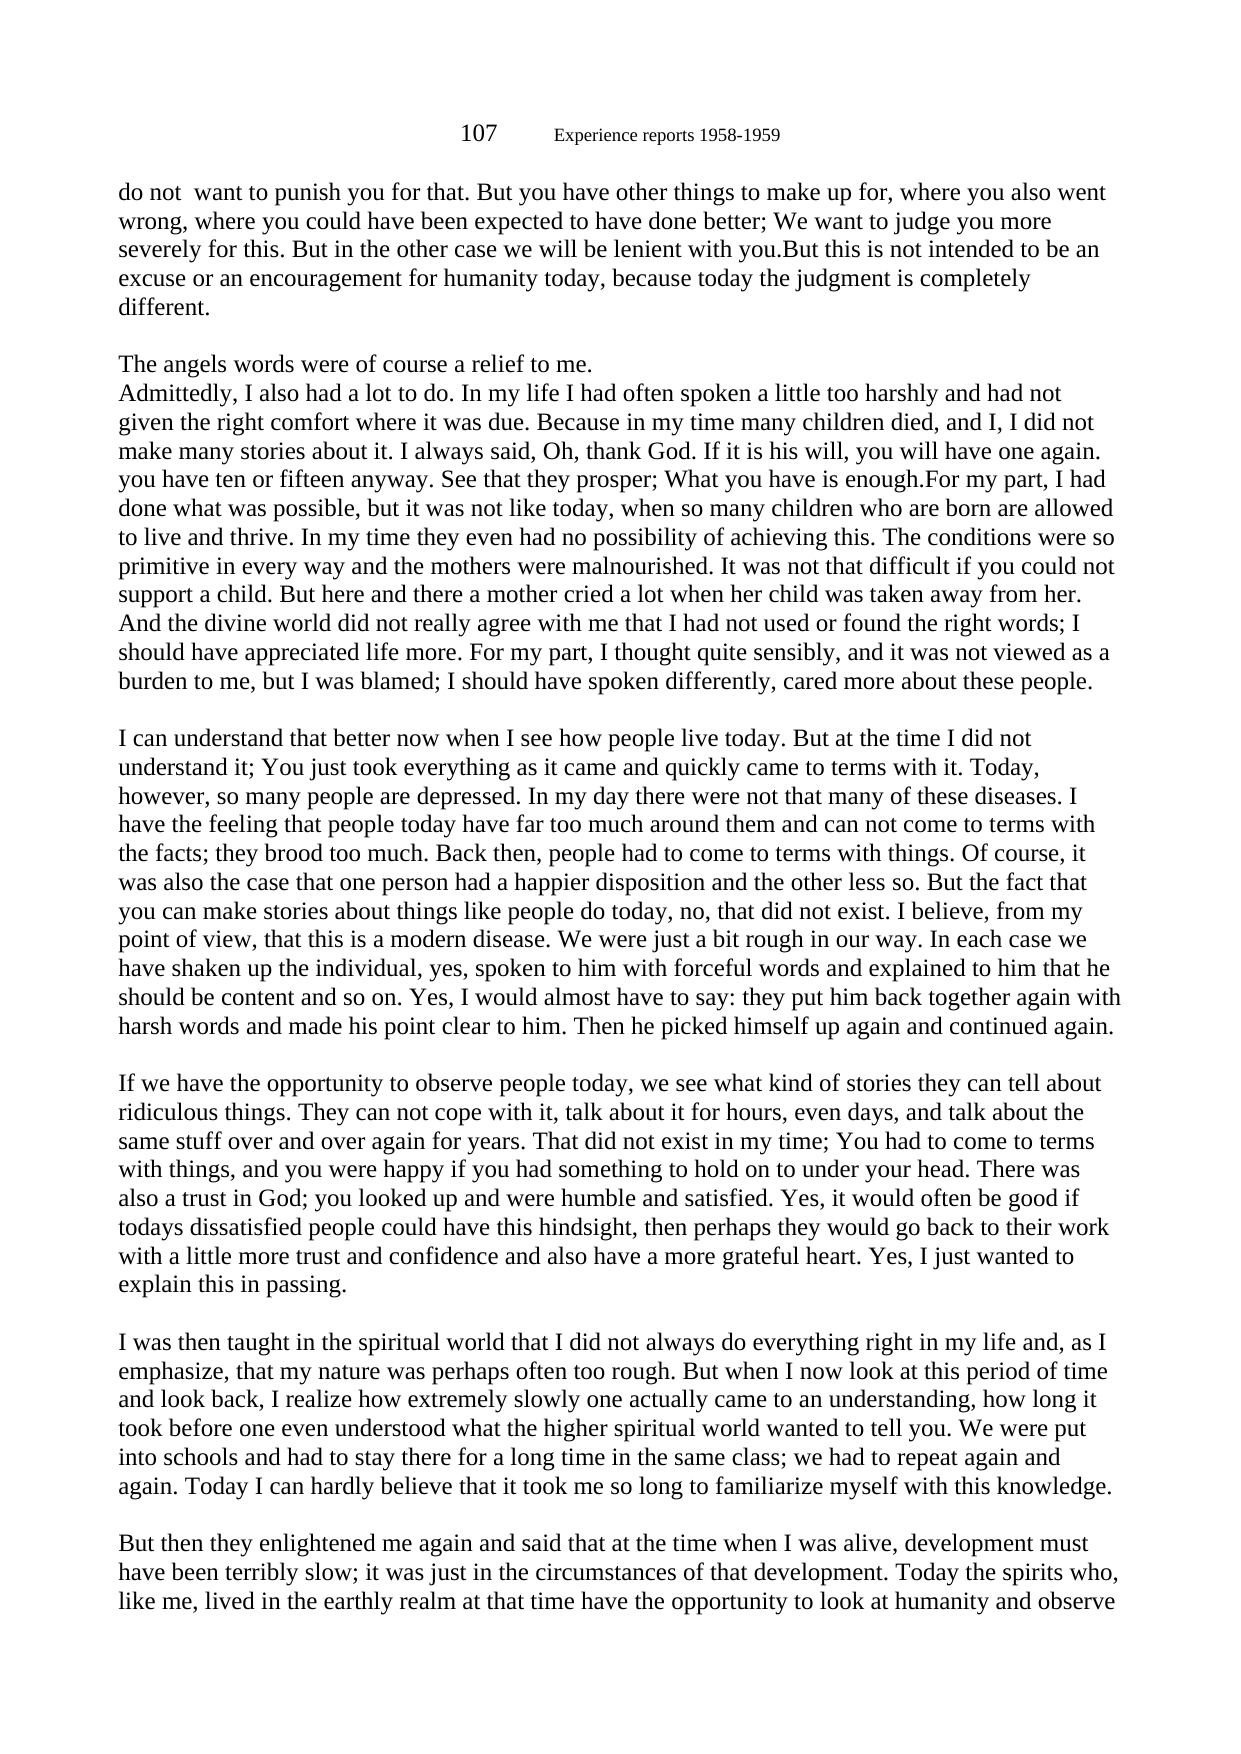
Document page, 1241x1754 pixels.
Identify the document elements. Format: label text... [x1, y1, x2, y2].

text do not want to punish you for that. But you have other things to make up for, where you also went wrong, where you could have been expected to have done better; We want to judge you more severely for this. But in the other case we will be lenient with you.But this is not intended to be an excuse or an encouragement for humanity today, because today the judgment is completely different. [118, 177, 1122, 321]
text Admittedly, I also had a lot to do. In my life I had often spoken a little too harshly and had not given the right comfort where it was due. Because in my time many children died, and I, I did not make many stories about it. I always said, Oh, thank God. If it is his will, you will have one again. you have ten or fifteen anyway. See that they prosper; What you have is enough.For my part, I had done what was possible, but it was not like today, when so many children who are born are allowed to live and thrive. In my time they even had no possibility of achieving this. The conditions were so primitive in every way and the mothers were malnourished. It was not that difficult if you could not support a child. But here and there a mother cried a lot when her child was taken away from her. And the divine world did not really agree with me that I had not used or found the right words; I should have appreciated life more. For my part, I thought quite sensibly, and it was not viewed as a burden to me, but I was blamed; I should have spoken differently, cared more about these people. [118, 378, 1122, 694]
text I was then taught in the spiritual world that I did not always do everything right in my life and, as I emphasize, that my nature was perhaps often too rough. But when I now look at this period of time and look back, I realize how extremely slowly one actually came to an understanding, how long it took before one even understood what the higher spiritual world wanted to tell you. We were put into schools and had to stay there for a long time in the same class; we had to repeat again and again. Today I can hardly believe that it took me so long to familiarize myself with this knowledge. [118, 1327, 1122, 1499]
text But then they enlightened me again and said that at the time when I was alive, development must have been terribly slow; it was just in the circumstances of that development. Today the spirits who, like me, lived in the earthly realm at that time have the opportunity to look at humanity and observe [118, 1528, 1122, 1614]
text If we have the opportunity to observe people today, we see what kind of stories they can tell about ridiculous things. They can not cope with it, talk about it for hours, even days, and talk about the same stuff over and over again for years. That did not exist in my time; You had to come to terms with things, and you were happy if you had something to hold on to under your head. There was also a trust in God; you looked up and were humble and satisfied. Yes, it would often be good if todays dissatisfied people could have this hindsight, then perhaps they would go back to their work with a little more trust and confidence and also have a more grateful heart. Yes, I just wanted to explain this in passing. [118, 1068, 1122, 1298]
text I can understand that better now when I see how people live today. But at the time I did not understand it; You just took everything as it came and quickly came to terms with it. Today, however, so many people are depressed. In my day there were not that many of these diseases. I have the feeling that people today have far too much around them and can not come to terms with the facts; they brood too much. Back then, people had to come to terms with things. Of course, it was also the case that one person had a happier disposition and the other less so. But the fact that you can make stories about things like people do today, no, that did not exist. I believe, from my point of view, that this is a modern disease. We were just a bit rough in our way. In each case we have shaken up the individual, yes, spoken to him with forceful words and explained to him that he should be content and so on. Yes, I would almost have to say: they put him back together again with harsh words and made his point clear to him. Then he picked himself up again and continued again. [118, 723, 1122, 1039]
text The angels words were of course a relief to me. [118, 349, 1122, 378]
